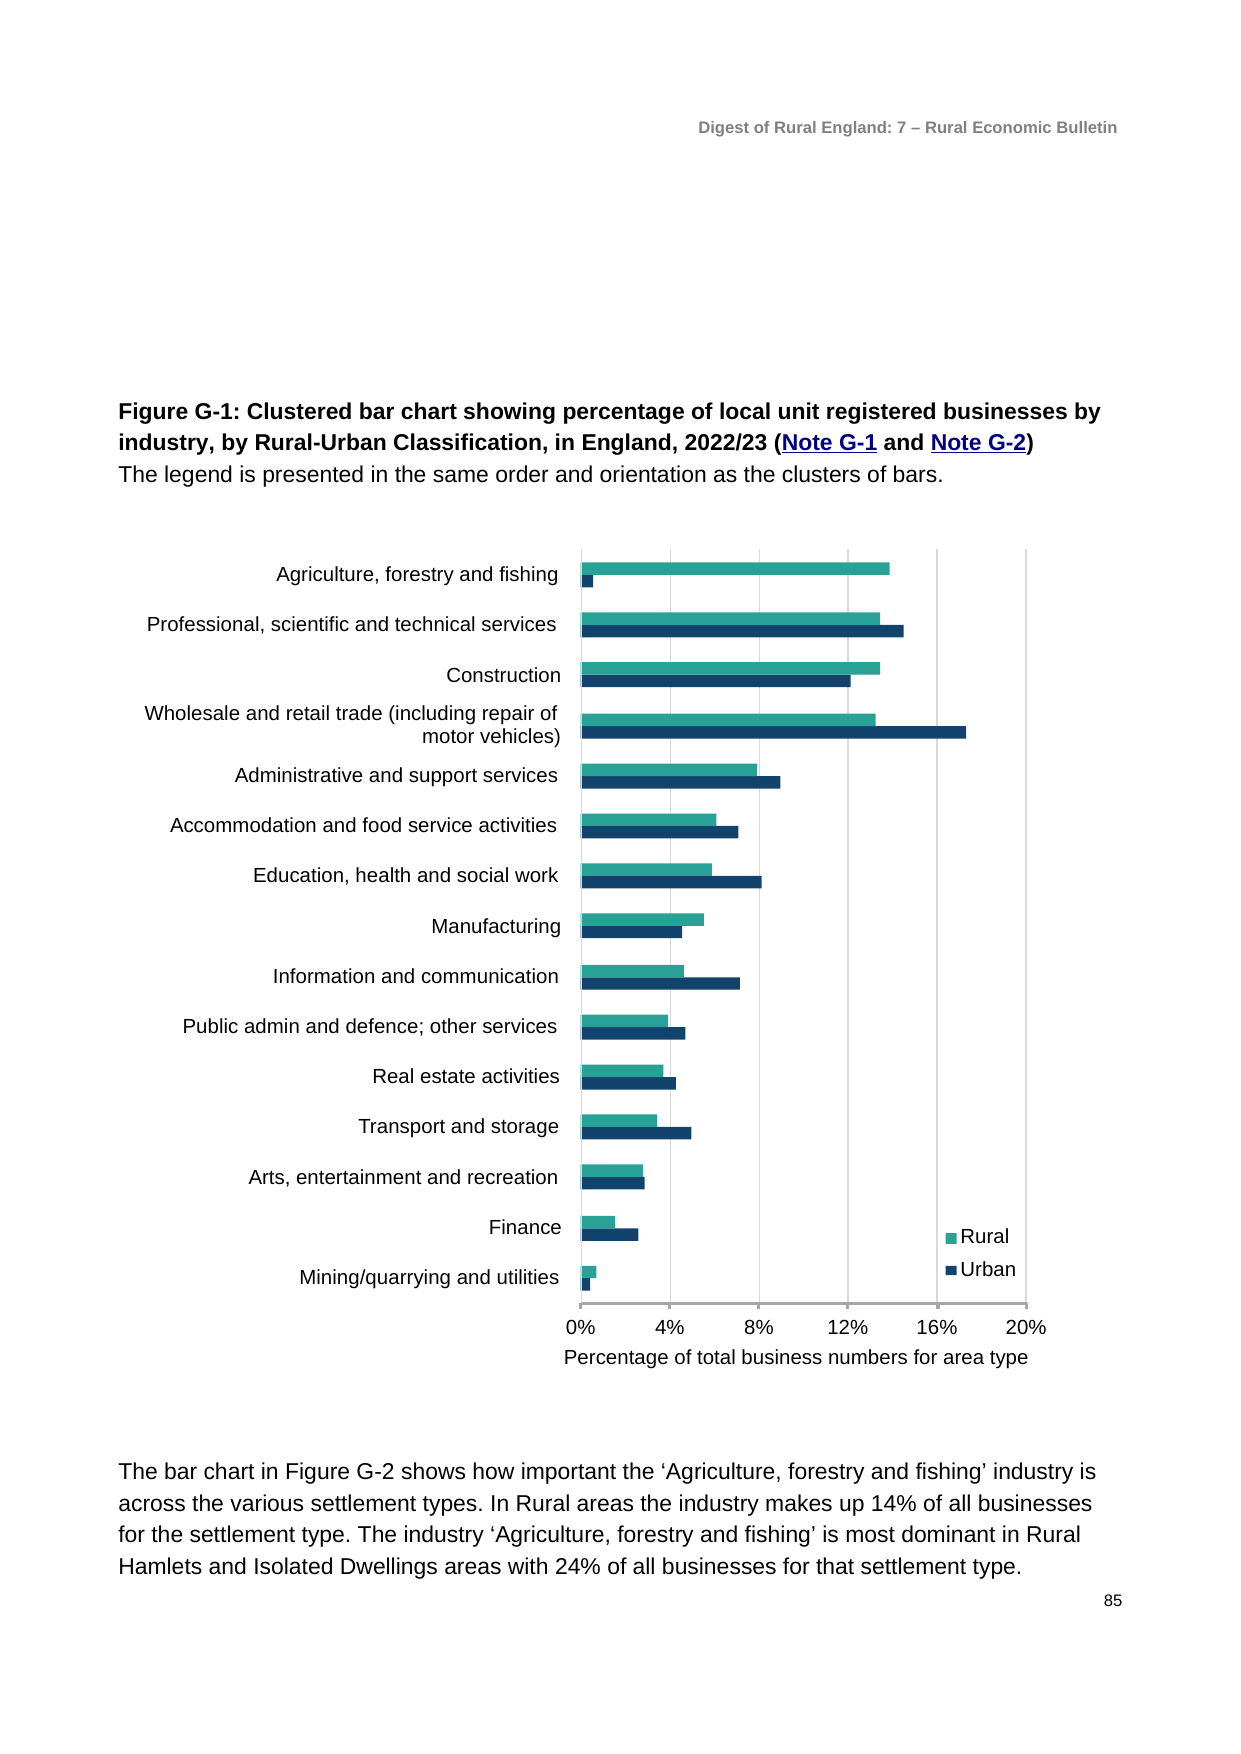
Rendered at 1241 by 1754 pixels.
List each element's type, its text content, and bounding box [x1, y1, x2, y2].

text The bar chart in Figure G‑2 shows how important the ‘Agriculture, forestry and fishing’ industry is across the various settlement types. In Rural areas the industry makes up 14% of all businesses for the settlement type. The industry ‘Agriculture, forestry and fishing’ is most dominant in Rural Hamlets and Isolated Dwellings areas with 24% of all businesses for that settlement type. [118, 1458, 1122, 1579]
text The legend is presented in the same order and orientation as the clusters of bars. [118, 461, 1122, 487]
text Figure G‑1: Clustered bar chart showing percentage of local unit registered businesses by industry, by Rural-Urban Classification, in England, 2022/23 (Note G-1 and Note G-2) [118, 398, 1122, 456]
